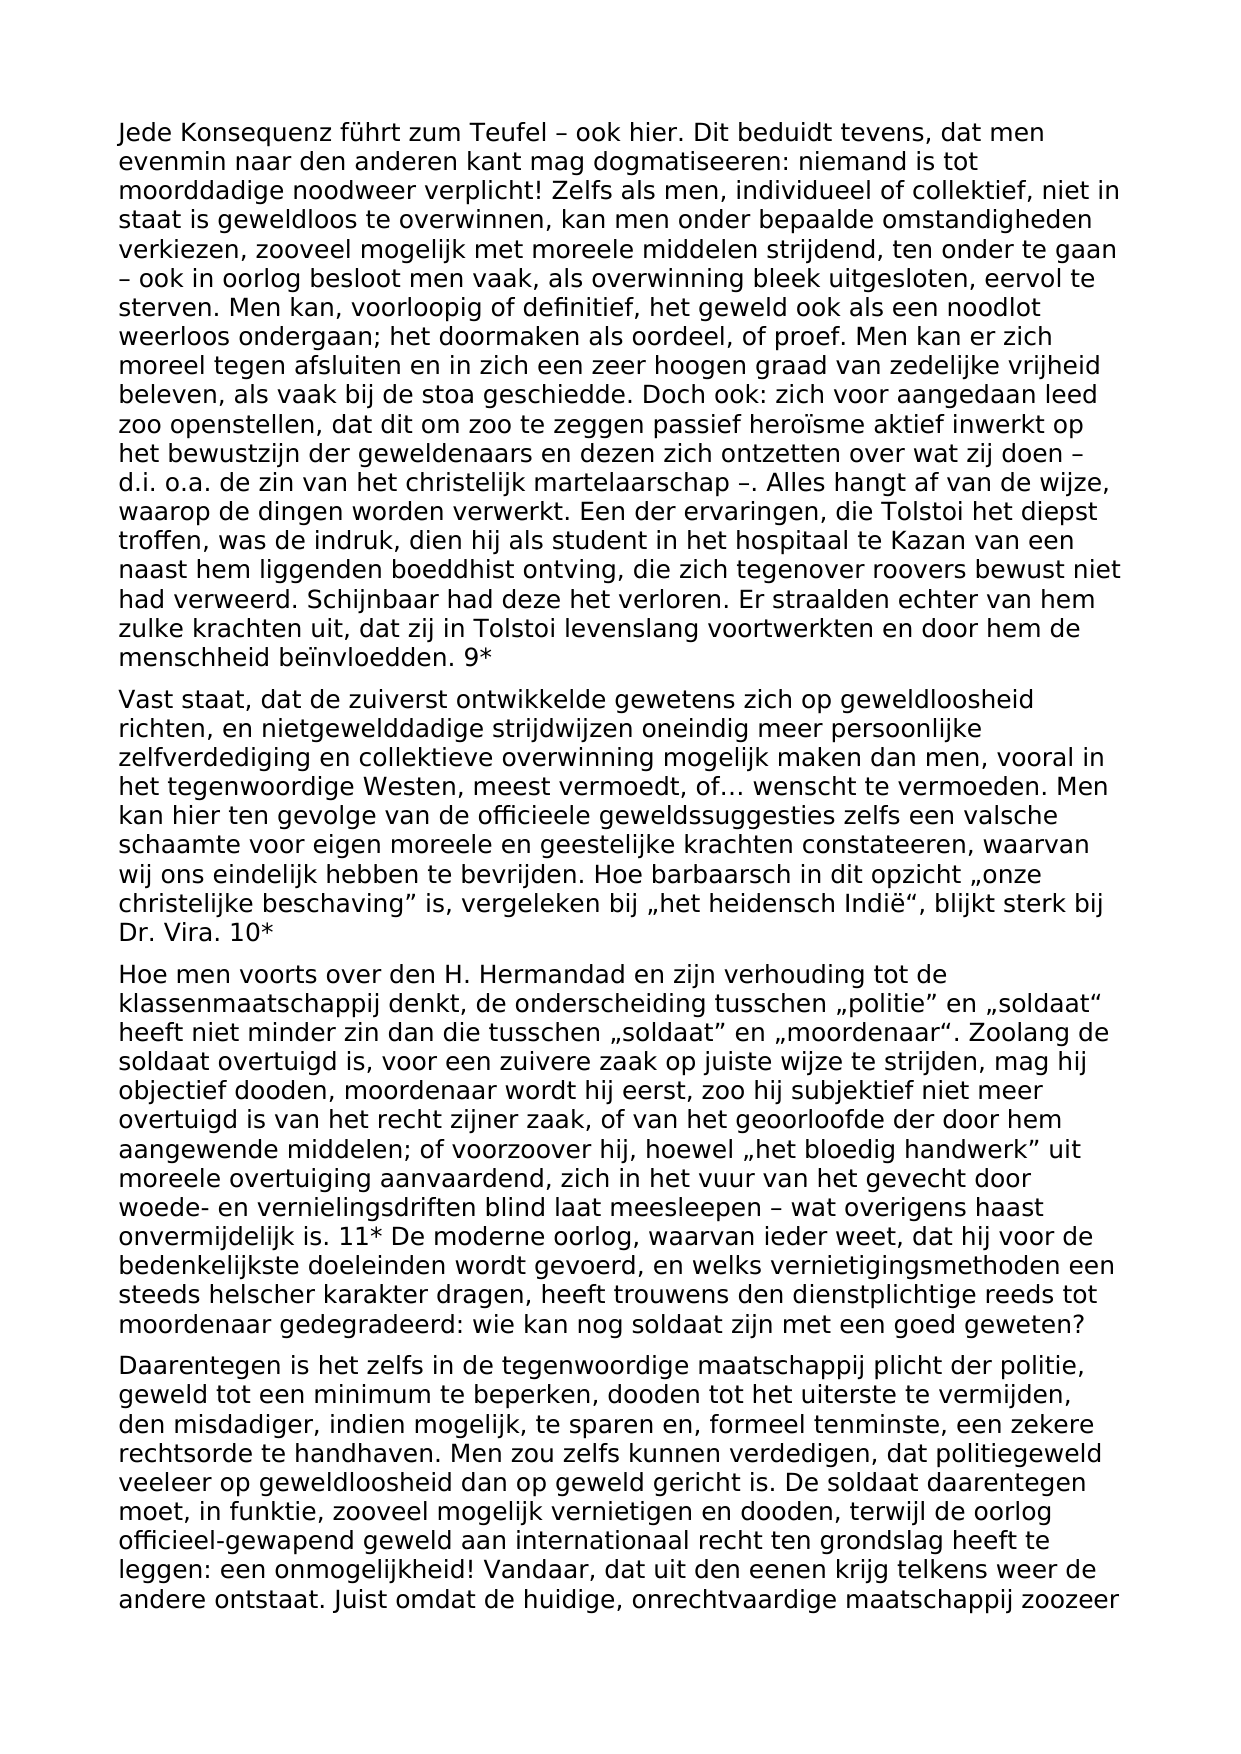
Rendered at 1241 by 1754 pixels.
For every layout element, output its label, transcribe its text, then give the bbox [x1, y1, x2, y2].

text Hoe men voorts over den H. Hermandad en zijn verhouding tot de klassenmaatschappij denkt, de onderscheiding tusschen „politie” en „soldaat“ heeft niet minder zin dan die tusschen „soldaat” en „moordenaar“. Zoolang de soldaat overtuigd is, voor een zuivere zaak op juiste wijze te strijden, mag hij objectief dooden, moordenaar wordt hij eerst, zoo hij subjektief niet meer overtuigd is van het recht zijner zaak, of van het geoorloofde der door hem aangewende middelen; of voorzoover hij, hoewel „het bloedig handwerk” uit moreele overtuiging aanvaardend, zich in het vuur van het gevecht door woede- en vernielingsdriften blind laat meesleepen – wat overigens haast onvermijdelijk is. 11* De moderne oorlog, waarvan ieder weet, dat hij voor de bedenkelijkste doeleinden wordt gevoerd, en welks vernietigingsmethoden een steeds helscher karakter dragen, heeft trouwens den dienstplichtige reeds tot moordenaar gedegradeerd: wie kan nog soldaat zijn met een goed geweten? [118, 960, 1122, 1339]
text Jede Konsequenz führt zum Teufel – ook hier. Dit beduidt tevens, dat men evenmin naar den anderen kant mag dogmatiseeren: niemand is tot moorddadige noodweer verplicht! Zelfs als men, individueel of collektief, niet in staat is geweldloos te overwinnen, kan men onder bepaalde omstandigheden verkiezen, zooveel mogelijk met moreele middelen strijdend, ten onder te gaan – ook in oorlog besloot men vaak, als overwinning bleek uitgesloten, eervol te sterven. Men kan, voorloopig of definitief, het geweld ook als een noodlot weerloos ondergaan; het doormaken als oordeel, of proef. Men kan er zich moreel tegen afsluiten en in zich een zeer hoogen graad van zedelijke vrijheid beleven, als vaak bij de stoa geschiedde. Doch ook: zich voor aangedaan leed zoo openstellen, dat dit om zoo te zeggen passief heroïsme aktief inwerkt op het bewustzijn der geweldenaars en dezen zich ontzetten over wat zij doen – d.i. o.a. de zin van het christelijk martelaarschap –. Alles hangt af van de wijze, waarop de dingen worden verwerkt. Een der ervaringen, die Tolstoi het diepst troffen, was de indruk, dien hij als student in het hospitaal te Kazan van een naast hem liggenden boeddhist ontving, die zich tegenover roovers bewust niet had verweerd. Schijnbaar had deze het verloren. Er straalden echter van hem zulke krachten uit, dat zij in Tolstoi levenslang voortwerkten en door hem de menschheid beïnvloedden. 9* [118, 118, 1122, 672]
text Daarentegen is het zelfs in de tegenwoordige maatschappij plicht der politie, geweld tot een minimum te beperken, dooden tot het uiterste te vermijden, den misdadiger, indien mogelijk, te sparen en, formeel tenminste, een zekere rechtsorde te handhaven. Men zou zelfs kunnen verdedigen, dat politiegeweld veeleer op geweldloosheid dan op geweld gericht is. De soldaat daarentegen moet, in funktie, zooveel mogelijk vernietigen en dooden, terwijl de oorlog officieel-gewapend geweld aan internationaal recht ten grondslag heeft te leggen: een onmogelijkheid! Vandaar, dat uit den eenen krijg telkens weer de andere ontstaat. Juist omdat de huidige, onrechtvaardige maatschappij zoozeer [118, 1351, 1122, 1614]
text Vast staat, dat de zuiverst ontwikkelde gewetens zich op geweldloosheid richten, en nietgewelddadige strijdwijzen oneindig meer persoonlijke zelfverdediging en collektieve overwinning mogelijk maken dan men, vooral in het tegenwoordige Westen, meest vermoedt, of… wenscht te vermoeden. Men kan hier ten gevolge van de officieele geweldssuggesties zelfs een valsche schaamte voor eigen moreele en geestelijke krachten constateeren, waarvan wij ons eindelijk hebben te bevrijden. Hoe barbaarsch in dit opzicht „onze christelijke beschaving” is, vergeleken bij „het heidensch Indië“, blijkt sterk bij Dr. Vira. 10* [118, 685, 1122, 947]
